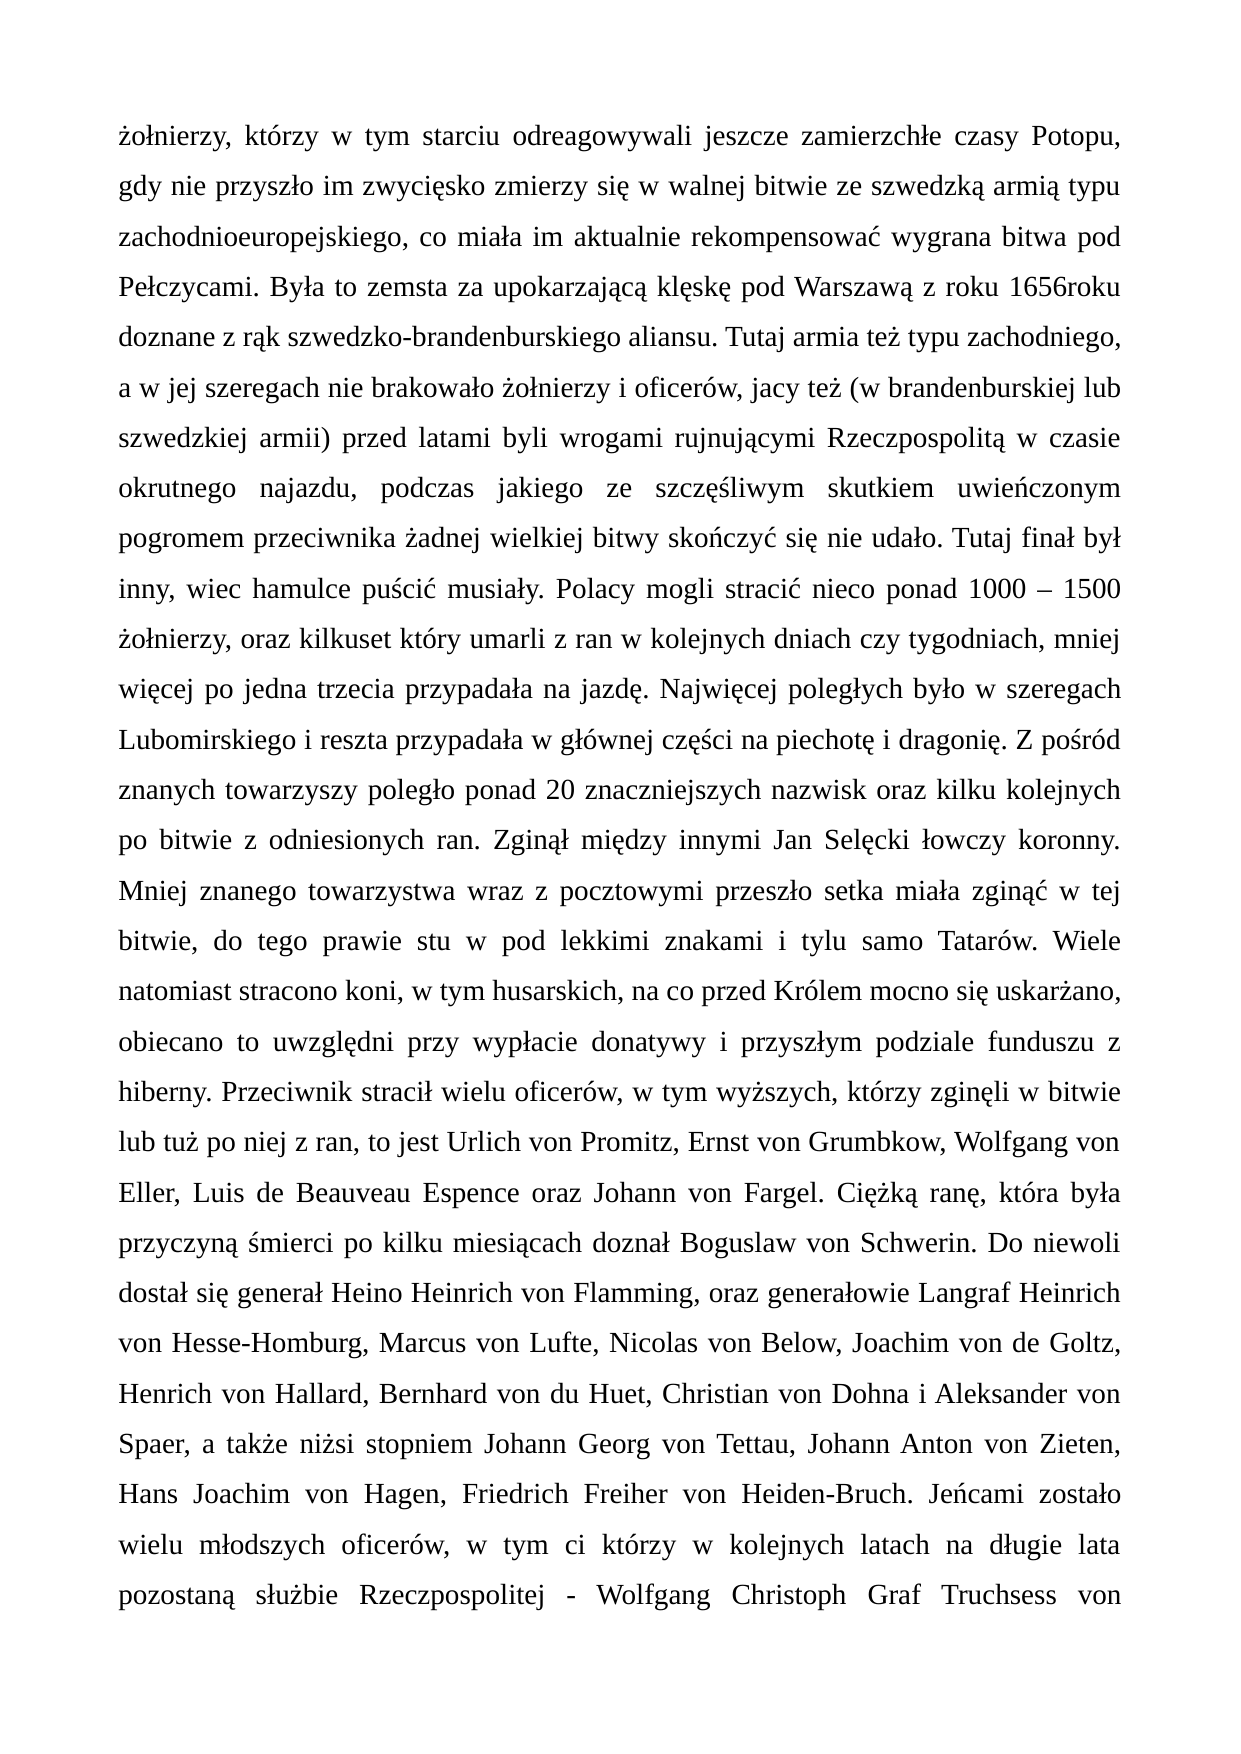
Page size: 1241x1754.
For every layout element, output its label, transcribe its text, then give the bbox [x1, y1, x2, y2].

text żołnierzy, którzy w tym starciu odreagowywali jeszcze zamierzchłe czasy Potopu, gdy nie przyszło im zwycięsko zmierzy się w walnej bitwie ze szwedzką armią typu zachodnioeuropejskiego, co miała im aktualnie rekompensować wygrana bitwa pod Pełczycami. Była to zemsta za upokarzającą klęskę pod Warszawą z roku 1656roku doznane z rąk szwedzko-brandenburskiego aliansu. Tutaj armia też typu zachodniego, a w jej szeregach nie brakowało żołnierzy i oficerów, jacy też (w brandenburskiej lub szwedzkiej armii) przed latami byli wrogami rujnującymi Rzeczpospolitą w czasie okrutnego najazdu, podczas jakiego ze szczęśliwym skutkiem uwieńczonym pogromem przeciwnika żadnej wielkiej bitwy skończyć się nie udało. Tutaj finał był inny, wiec hamulce puścić musiały. Polacy mogli stracić nieco ponad 1000 – 1500 żołnierzy, oraz kilkuset który umarli z ran w kolejnych dniach czy tygodniach, mniej więcej po jedna trzecia przypadała na jazdę. Najwięcej poległych było w szeregach Lubomirskiego i reszta przypadała w głównej części na piechotę i dragonię. Z pośród znanych towarzyszy poległo ponad 20 znaczniejszych nazwisk oraz kilku kolejnych po bitwie z odniesionych ran. Zginął między innymi Jan Selęcki łowczy koronny. Mniej znanego towarzystwa wraz z pocztowymi przeszło setka miała zginąć w tej bitwie, do tego prawie stu w pod lekkimi znakami i tylu samo Tatarów. Wiele natomiast stracono koni, w tym husarskich, na co przed Królem mocno się uskarżano, obiecano to uwzględni przy wypłacie donatywy i przyszłym podziale funduszu z hiberny. Przeciwnik stracił wielu oficerów, w tym wyższych, którzy zginęli w bitwie lub tuż po niej z ran, to jest Urlich von Promitz, Ernst von Grumbkow, Wolfgang von Eller, Luis de Beauveau Espence oraz Johann von Fargel. Ciężką ranę, która była przyczyną śmierci po kilku miesiącach doznał Boguslaw von Schwerin. Do niewoli dostał się generał Heino Heinrich von Flamming, oraz generałowie Langraf Heinrich von Hesse-Homburg, Marcus von Lufte, Nicolas von Below, Joachim von de Goltz, Henrich von Hallard, Bernhard von du Huet, Christian von Dohna i Aleksander von Spaer, a także niżsi stopniem Johann Georg von Tettau, Johann Anton von Zieten, Hans Joachim von Hagen, Friedrich Freiher von Heiden-Bruch. Jeńcami zostało wielu młodszych oficerów, w tym ci którzy w kolejnych latach na długie lata pozostaną służbie Rzeczpospolitej - Wolfgang Christoph Graf Truchsess von [118, 118, 1122, 1611]
